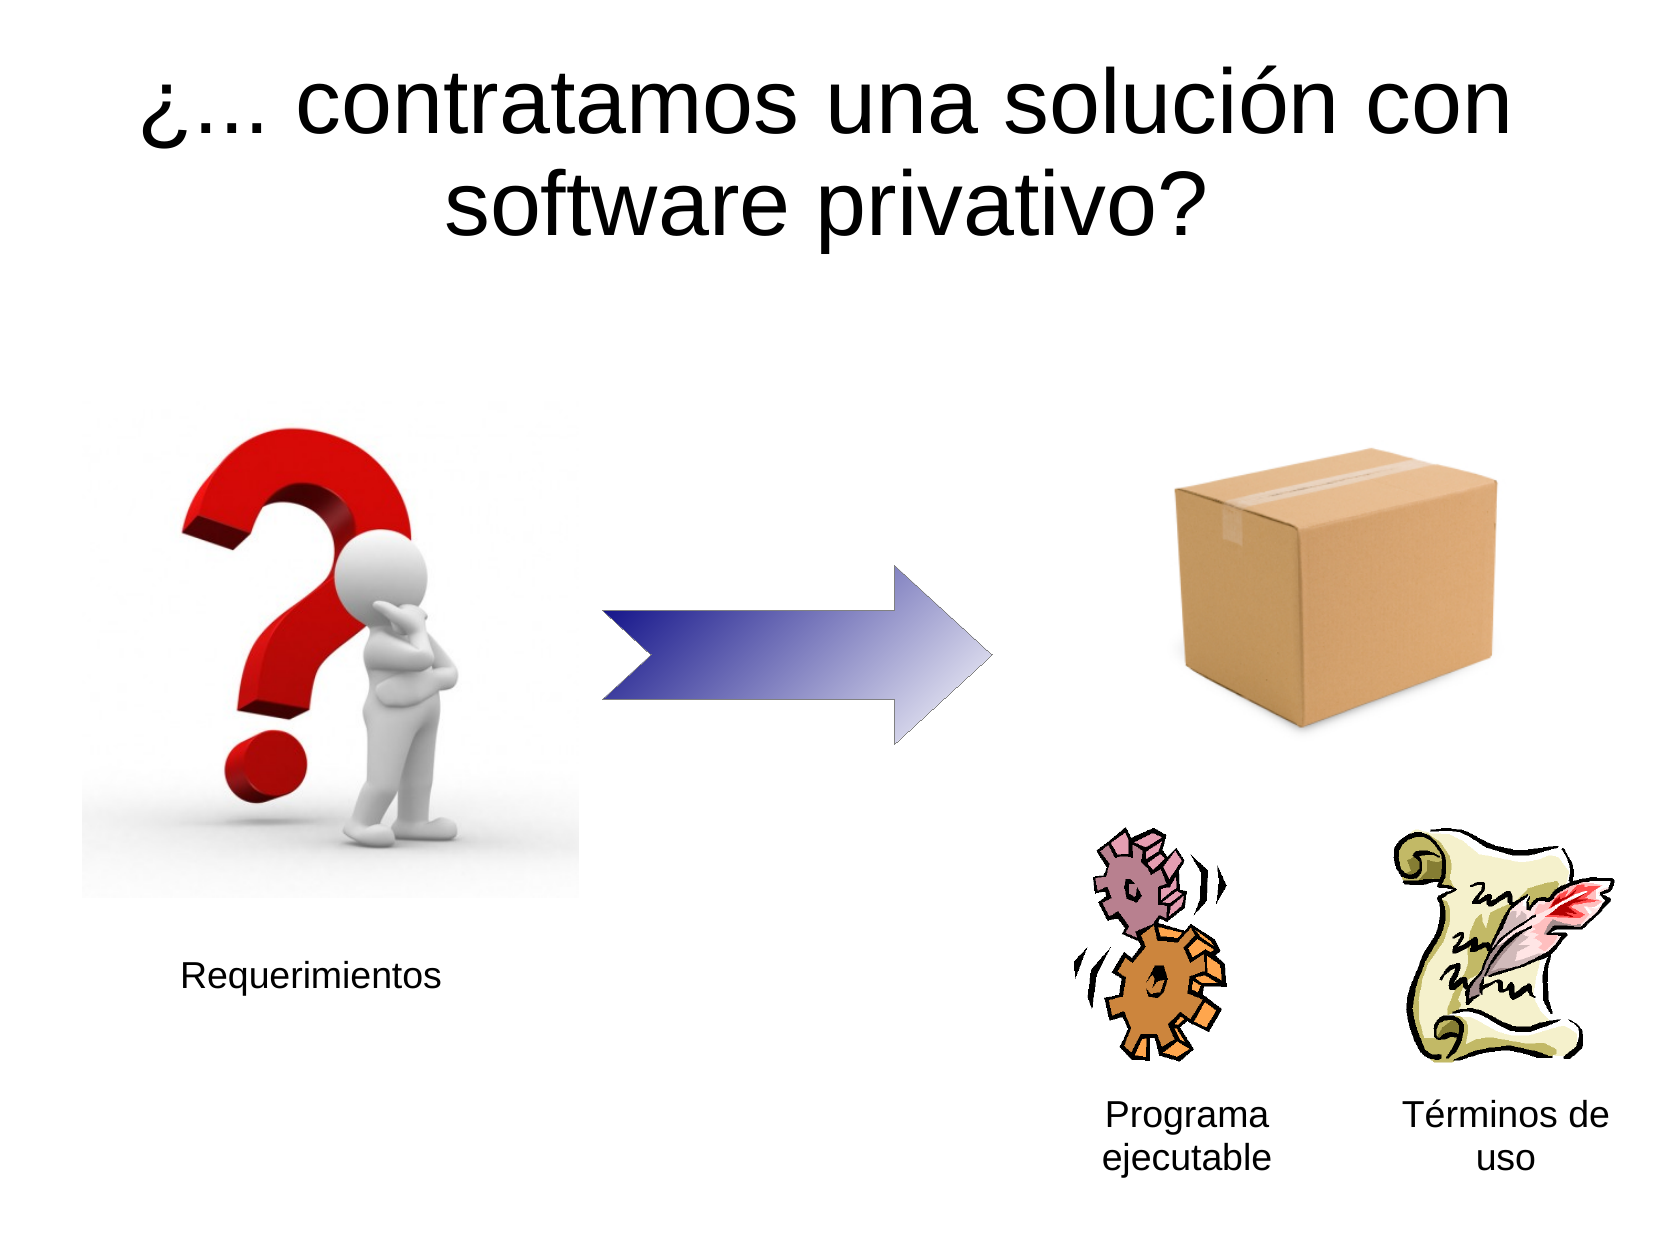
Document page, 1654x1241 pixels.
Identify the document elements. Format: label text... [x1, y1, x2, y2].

picture [1393, 826, 1616, 1064]
picture [82, 401, 579, 898]
text_box [602, 565, 993, 745]
text_box Programa ejecutable [1074, 1086, 1300, 1186]
picture [1074, 824, 1229, 1063]
text_box Requerimientos [165, 947, 662, 1004]
picture [1102, 401, 1571, 792]
text_box Términos de uso [1370, 1086, 1642, 1186]
title ¿... contratamos una solución con software privativo? [82, 49, 1571, 257]
